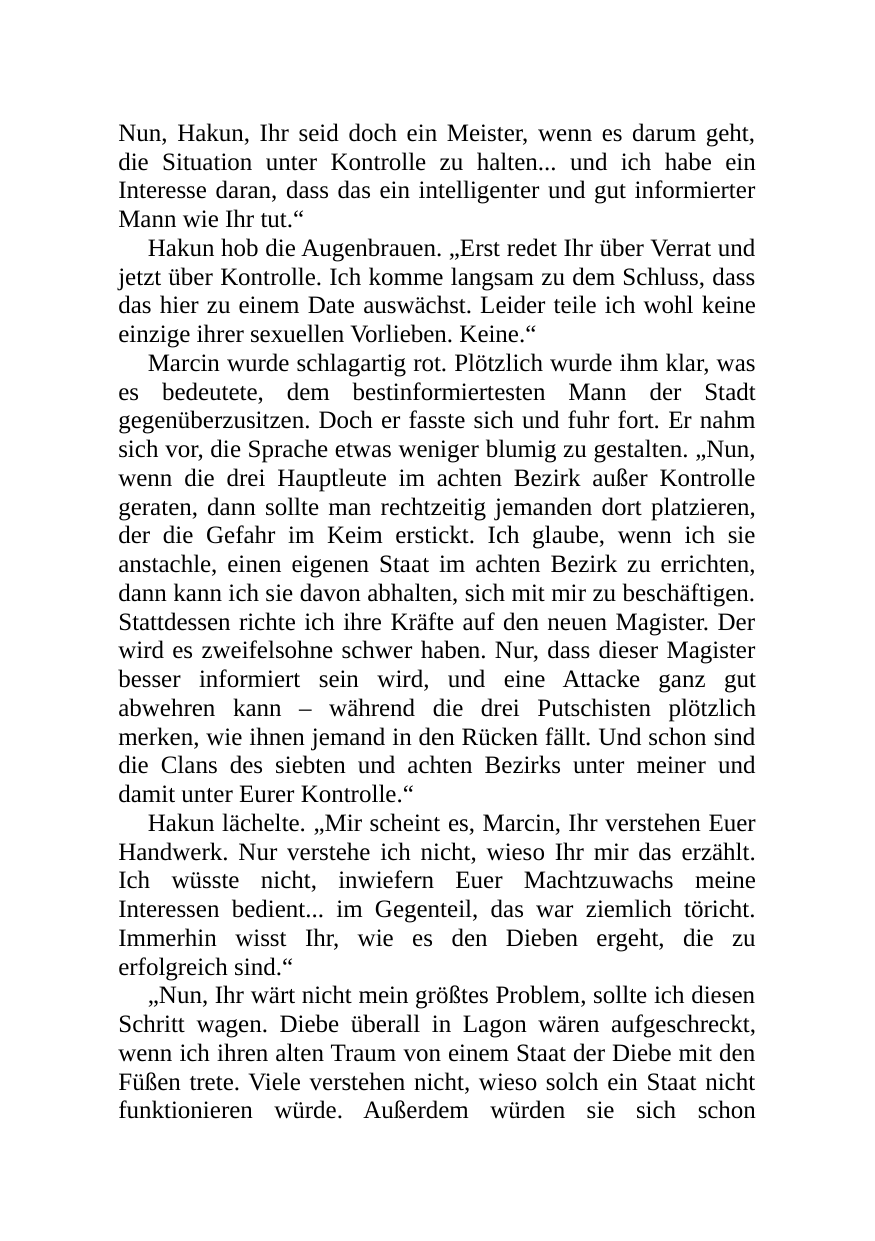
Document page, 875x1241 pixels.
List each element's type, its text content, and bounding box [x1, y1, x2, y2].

text „Nun, Ihr wärt nicht mein größtes Problem, sollte ich diesen Schritt wagen. Diebe überall in Lagon wären aufgeschreckt, wenn ich ihren alten Traum von einem Staat der Diebe mit den Füßen trete. Viele verstehen nicht, wieso solch ein Staat nicht funktionieren würde. Außerdem würden sie sich schon [118, 981, 756, 1124]
text Nun, Hakun, Ihr seid doch ein Meister, wenn es darum geht, die Situation unter Kontrolle zu halten... und ich habe ein Interesse daran, dass das ein intelligenter und gut informierter Mann wie Ihr tut.“ [118, 118, 756, 233]
text Hakun lächelte. „Mir scheint es, Marcin, Ihr verstehen Euer Handwerk. Nur verstehe ich nicht, wieso Ihr mir das erzählt. Ich wüsste nicht, inwiefern Euer Machtzuwachs meine Interessen bedient... im Gegenteil, das war ziemlich töricht. Immerhin wisst Ihr, wie es den Dieben ergeht, die zu erfolgreich sind.“ [118, 808, 756, 981]
text Hakun hob die Augenbrauen. „Erst redet Ihr über Verrat und jetzt über Kontrolle. Ich komme langsam zu dem Schluss, dass das hier zu einem Date auswächst. Leider teile ich wohl keine einzige ihrer sexuellen Vorlieben. Keine.“ [118, 233, 756, 348]
text Marcin wurde schlagartig rot. Plötzlich wurde ihm klar, was es bedeutete, dem bestinformiertesten Mann der Stadt gegenüberzusitzen. Doch er fasste sich und fuhr fort. Er nahm sich vor, die Sprache etwas weniger blumig zu gestalten. „Nun, wenn die drei Hauptleute im achten Bezirk außer Kontrolle geraten, dann sollte man rechtzeitig jemanden dort platzieren, der die Gefahr im Keim erstickt. Ich glaube, wenn ich sie anstachle, einen eigenen Staat im achten Bezirk zu errichten, dann kann ich sie davon abhalten, sich mit mir zu beschäftigen. Stattdessen richte ich ihre Kräfte auf den neuen Magister. Der wird es zweifelsohne schwer haben. Nur, dass dieser Magister besser informiert sein wird, und eine Attacke ganz gut abwehren kann – während die drei Putschisten plötzlich merken, wie ihnen jemand in den Rücken fällt. Und schon sind die Clans des siebten und achten Bezirks unter meiner und damit unter Eurer Kontrolle.“ [118, 348, 756, 808]
